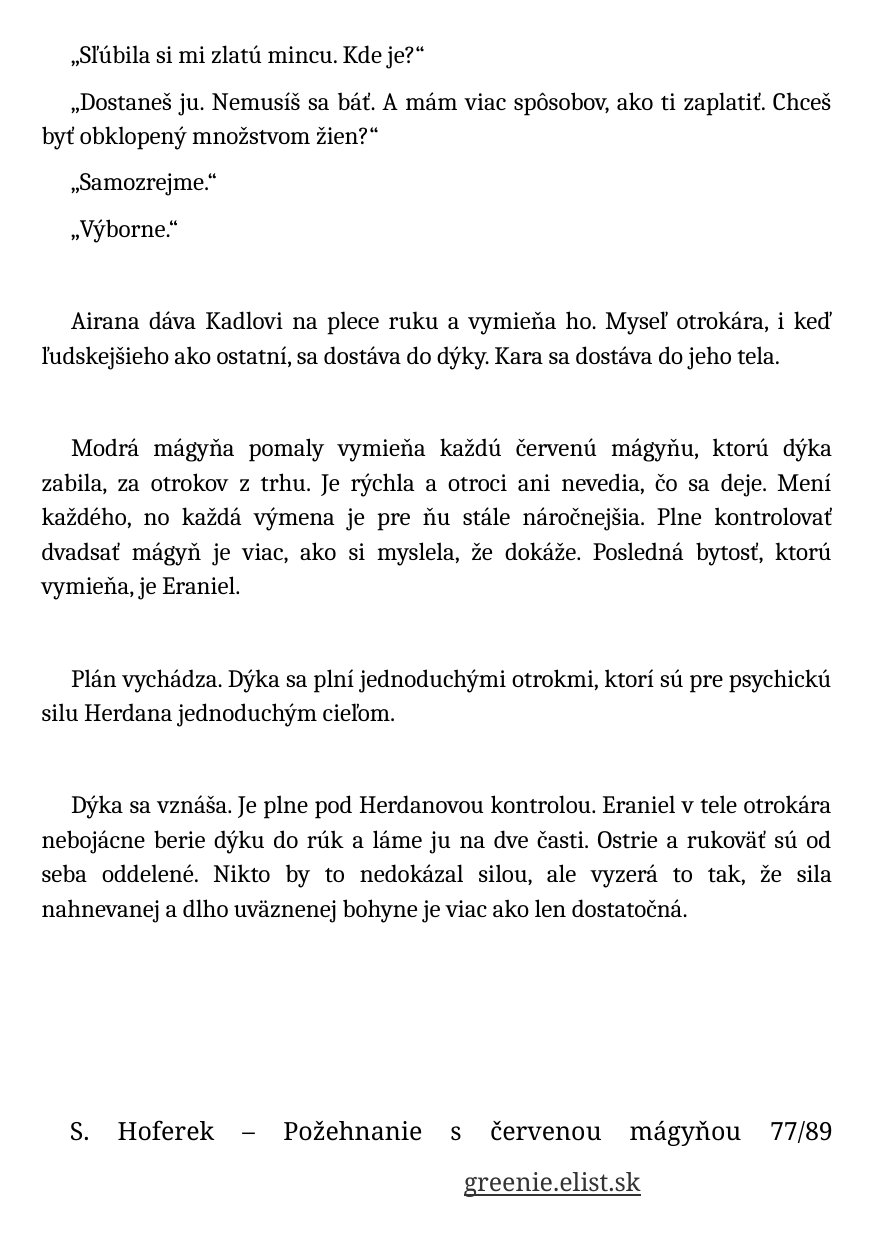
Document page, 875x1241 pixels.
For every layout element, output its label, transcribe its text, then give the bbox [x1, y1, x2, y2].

text „Samozrejme.“ [41, 168, 833, 197]
text „Dostaneš ju. Nemusíš sa báť. A mám viac spôsobov, ako ti zaplatiť. Chceš byť obklopený množstvom žien?“ [41, 88, 833, 151]
text Plán vychádza. Dýka sa plní jednoduchými otrokmi, ktorí sú pre psychickú silu Herdana jednoduchým cieľom. [41, 664, 833, 728]
text „Výborne.“ [41, 214, 833, 243]
text Modrá mágyňa pomaly vymieňa každú červenú mágyňu, ktorú dýka zabila, za otrokov z trhu. Je rýchla a otroci ani nevedia, čo sa deje. Mení každého, no každá výmena je pre ňu stále náročnejšia. Plne kontrolovať dvadsať mágyň je viac, ako si myslela, že dokáže. Posledná bytosť, ktorú vymieňa, je Eraniel. [41, 434, 833, 601]
text Dýka sa vznáša. Je plne pod Herdanovou kontrolou. Eraniel v tele otrokára nebojácne berie dýku do rúk a láme ju na dve časti. Ostrie a rukoväť sú od seba oddelené. Nikto by to nedokázal silou, ale vyzerá to tak, že sila nahnevanej a dlho uväznenej bohyne je viac ako len dostatočná. [41, 791, 833, 924]
text Airana dáva Kadlovi na plece ruku a vymieňa ho. Myseľ otrokára, i keď ľudskejšieho ako ostatní, sa dostáva do dýky. Kara sa dostáva do jeho tela. [41, 307, 833, 370]
text „Sľúbila si mi zlatú mincu. Kde je?“ [41, 41, 833, 70]
